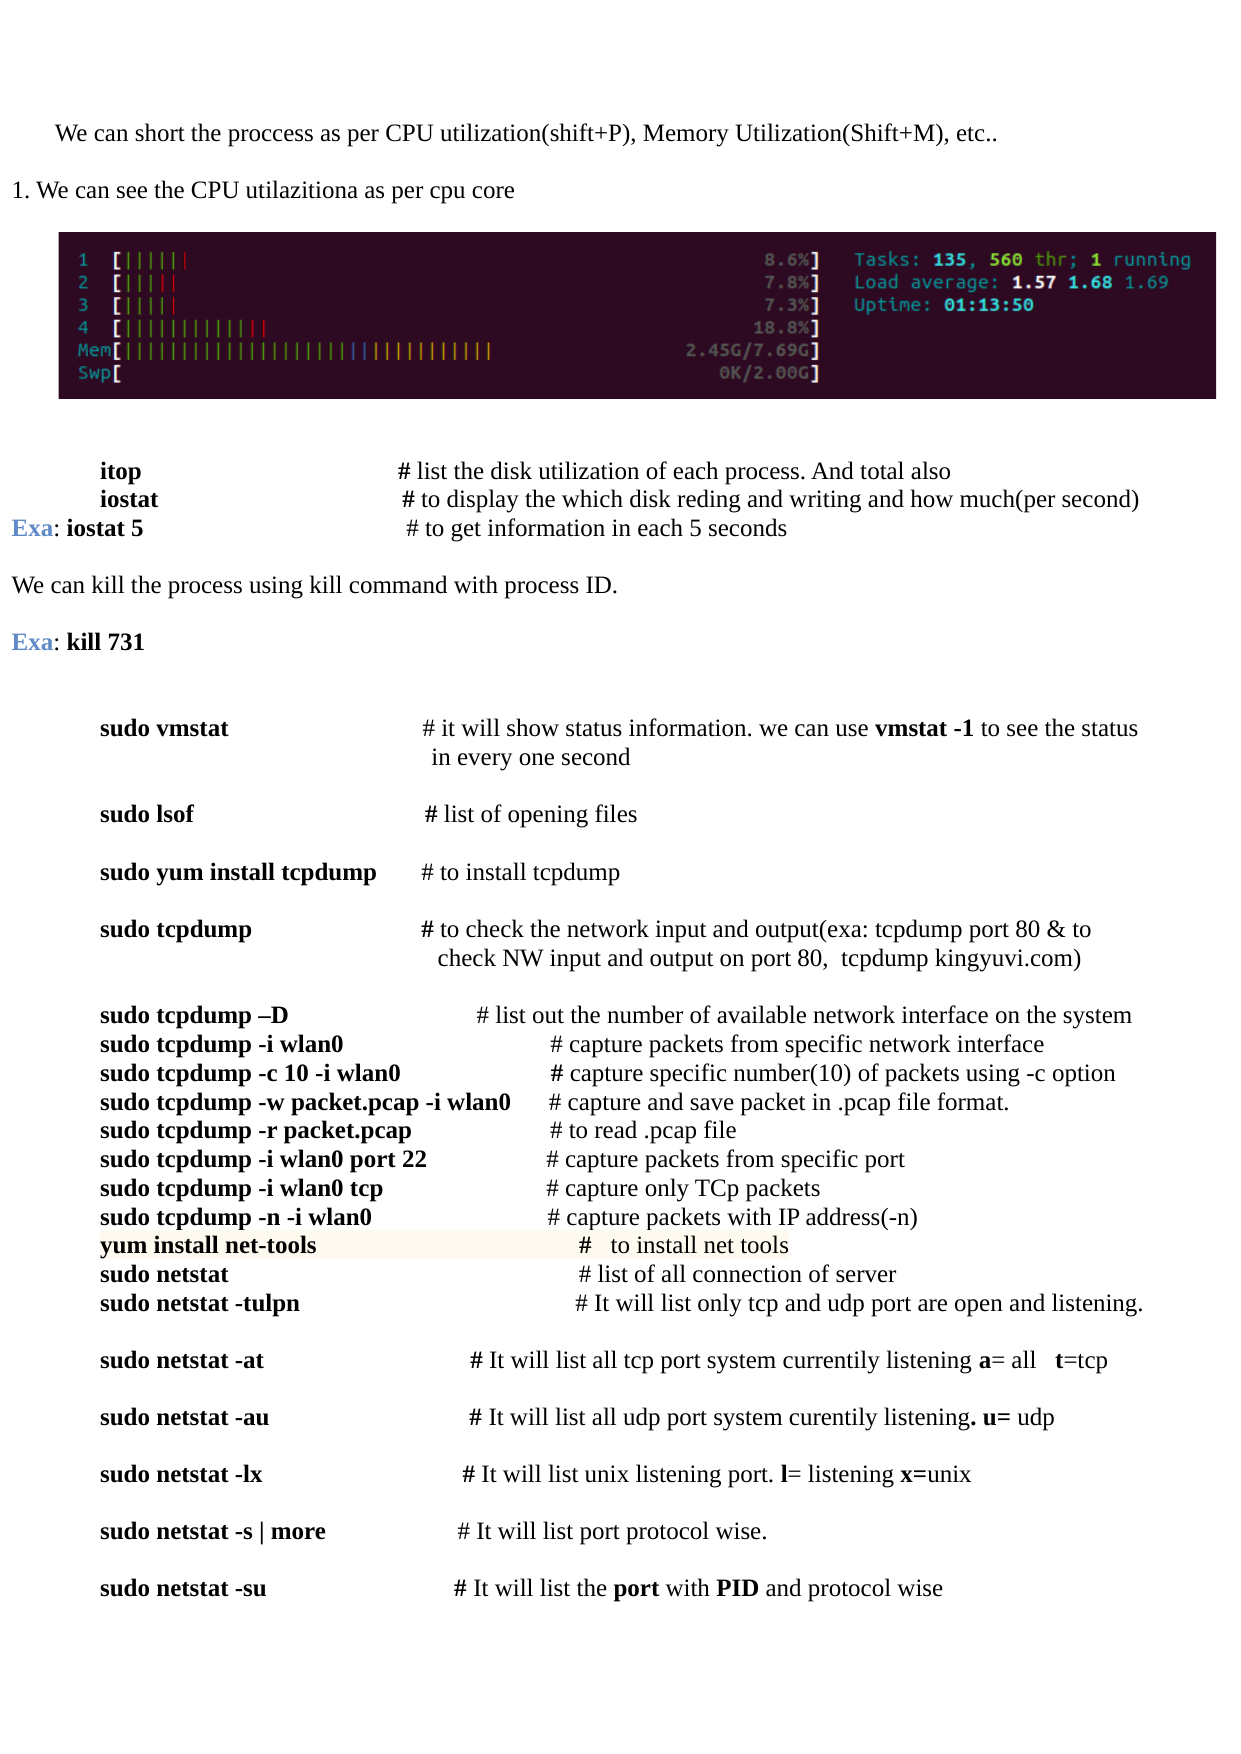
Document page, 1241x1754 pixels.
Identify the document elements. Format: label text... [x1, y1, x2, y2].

text sudo lsof # list of opening files [100, 799, 1175, 828]
text yum install net-tools # to install net tools [100, 1230, 1175, 1259]
text Exa: kill 731 [11, 627, 1240, 656]
text sudo netstat -s | more # It will list port protocol wise. [100, 1516, 1175, 1545]
text We can short the proccess as per CPU utilization(shift+P), Memory Utilization(Shift+M), etc.. [11, 118, 1240, 147]
text check NW input and output on port 80, tcpdump kingyuvi.com) [100, 943, 1175, 972]
text sudo tcpdump -i wlan0 # capture packets from specific network interface [100, 1029, 1175, 1058]
text We can kill the process using kill command with process ID. [11, 570, 1240, 599]
text in every one second [100, 742, 1175, 770]
text sudo tcpdump -w packet.pcap -i wlan0 # capture and save packet in .pcap file format. [100, 1087, 1175, 1115]
text iostat # to display the which disk reding and writing and how much(per second) [100, 484, 1175, 513]
text 1. We can see the CPU utilazitiona as per cpu core [11, 176, 1240, 204]
text sudo netstat -au # It will list all udp port system curentily listening. u= udp [100, 1402, 1175, 1431]
text sudo netstat -at # It will list all tcp port system currentily listening a= all t=tcp [100, 1345, 1175, 1374]
text sudo netstat # list of all connection of server [100, 1259, 1175, 1288]
text sudo tcpdump -i wlan0 port 22 # capture packets from specific port [100, 1144, 1175, 1173]
text sudo tcpdump –D # list out the number of available network interface on the system [100, 1000, 1175, 1029]
text sudo vmstat # it will show status information. we can use vmstat -1 to see the status [100, 713, 1175, 742]
text sudo netstat -su # It will list the port with PID and protocol wise [100, 1573, 1175, 1602]
text sudo netstat -tulpn # It will list only tcp and udp port are open and listening. [100, 1288, 1175, 1317]
text sudo yum install tcpdump # to install tcpdump [100, 857, 1175, 885]
text sudo tcpdump # to check the network input and output(exa: tcpdump port 80 & to [100, 914, 1175, 943]
text sudo tcpdump -n -i wlan0 # capture packets with IP address(-n) [100, 1202, 1175, 1230]
text Exa: iostat 5 # to get information in each 5 seconds [11, 513, 1240, 542]
picture [58, 232, 1217, 399]
text sudo tcpdump -i wlan0 tcp # capture only TCp packets [100, 1173, 1175, 1202]
text sudo tcpdump -r packet.pcap # to read .pcap file [100, 1115, 1175, 1144]
text sudo tcpdump -c 10 -i wlan0 # capture specific number(10) of packets using -c option [100, 1058, 1175, 1087]
text itop # list the disk utilization of each process. And total also [100, 456, 1175, 484]
text sudo netstat -lx # It will list unix listening port. l= listening x=unix [100, 1459, 1175, 1488]
